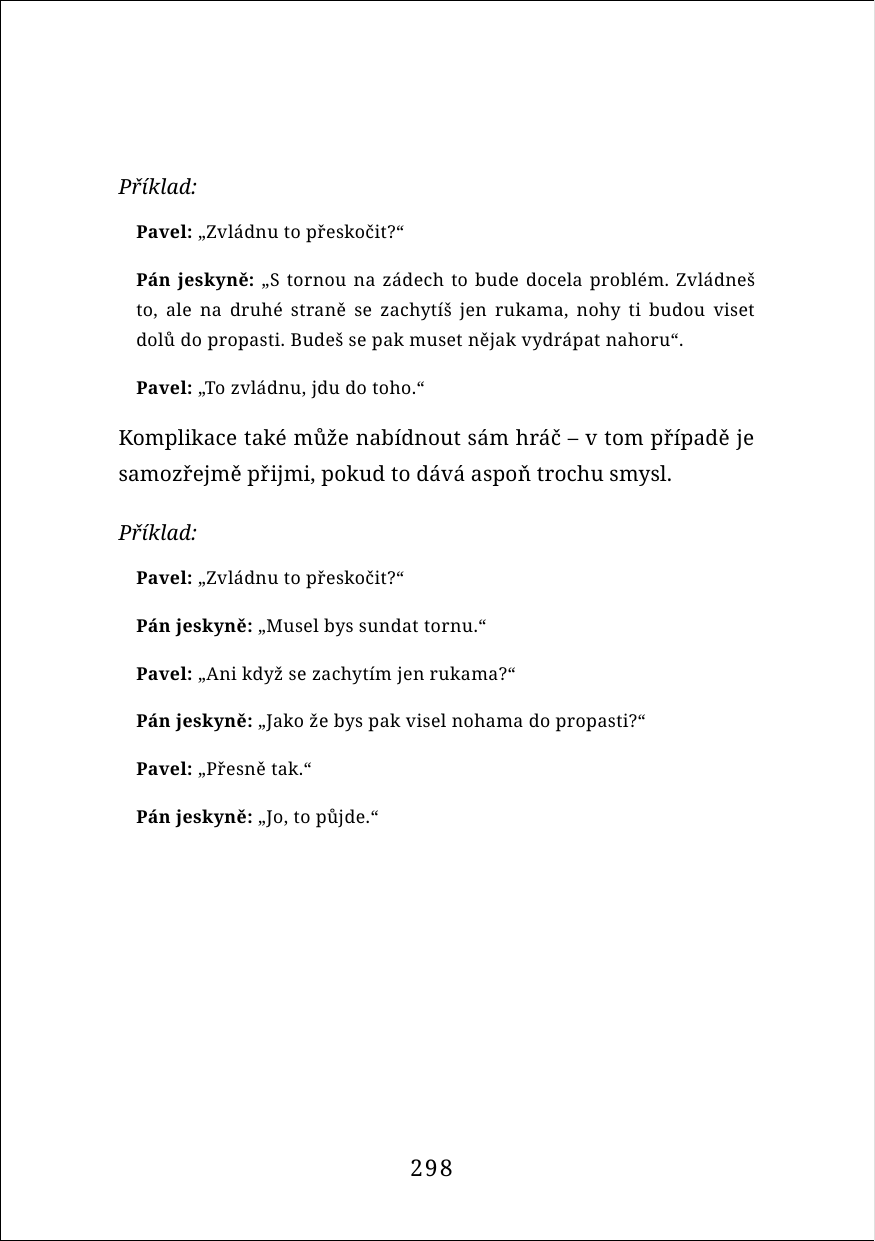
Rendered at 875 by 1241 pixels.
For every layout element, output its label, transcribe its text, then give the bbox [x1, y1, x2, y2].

text Příklad: [118, 172, 756, 200]
text Pavel: „Zvládnu to přeskočit?“ [136, 565, 756, 589]
text Pavel: „Ani když se zachytím jen rukama?“ [136, 661, 756, 685]
text Pavel: „To zvládnu, jdu do toho.“ [136, 375, 756, 399]
text Pán jeskyně: „Musel bys sundat tornu.“ [136, 613, 756, 637]
text Příklad: [118, 518, 756, 546]
text Pán jeskyně: „S tornou na zádech to bude docela problém. Zvládneš to, ale na druhé straně se zachytíš jen rukama, nohy ti budou viset dolů do propasti. Budeš se pak muset nějak vydrápat nahoru“. [136, 267, 756, 352]
text Pavel: „Přesně tak.“ [136, 757, 756, 781]
text Komplikace také může nabídnout sám hráč – v tom případě je samozřejmě přijmi, pokud to dává aspoň trochu smysl. [118, 423, 756, 487]
text Pán jeskyně: „Jo, to půjde.“ [136, 805, 756, 829]
text Pán jeskyně: „Jako že bys pak visel nohama do propasti?“ [136, 709, 756, 733]
text Pavel: „Zvládnu to přeskočit?“ [136, 219, 756, 243]
